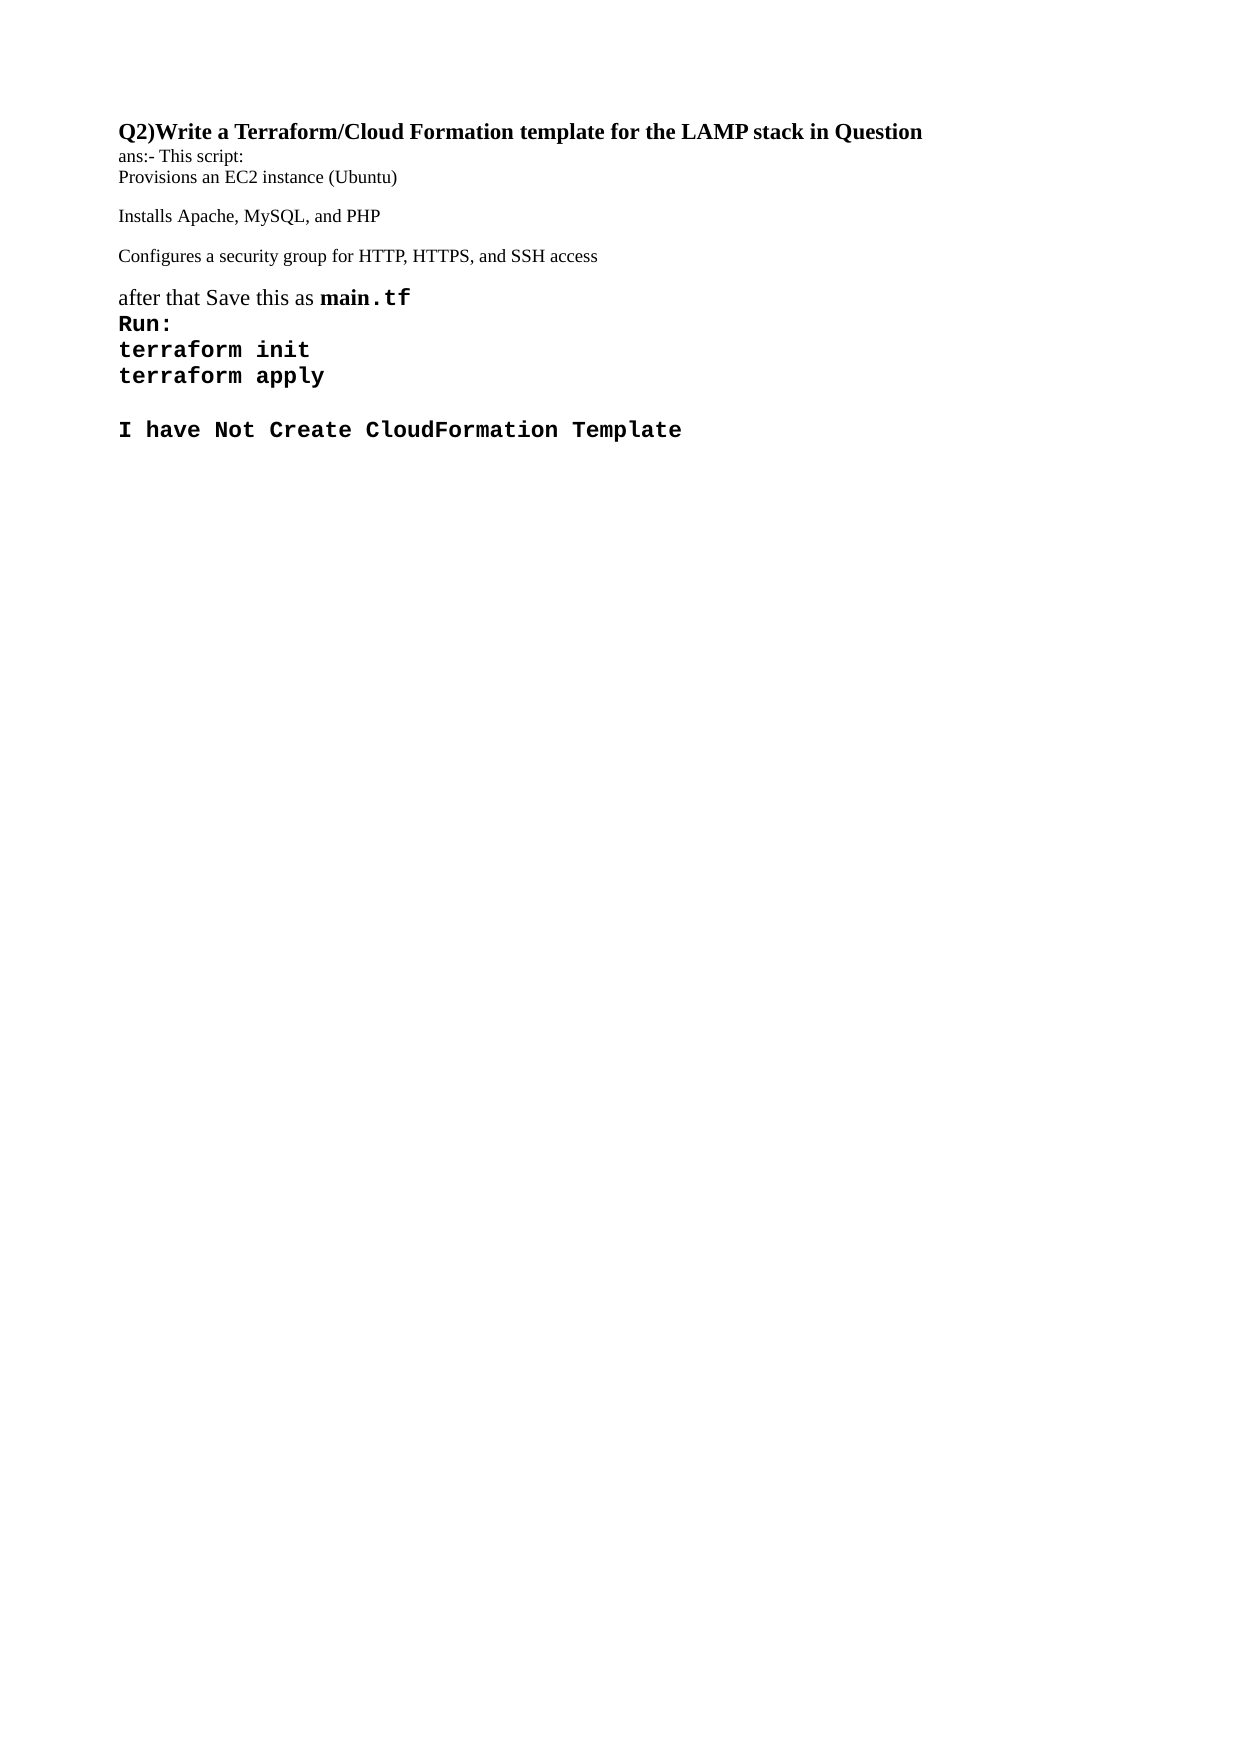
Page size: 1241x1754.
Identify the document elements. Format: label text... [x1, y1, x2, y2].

text Configures a security group for HTTP, HTTPS, and SSH access [118, 245, 1122, 266]
text terraform apply [118, 364, 1122, 390]
text after that Save this as main.tf [118, 284, 1122, 312]
text Provisions an EC2 instance (Ubuntu) [118, 166, 1122, 188]
text ans:- This script: [118, 144, 1122, 166]
text Run: [118, 312, 1122, 338]
text Installs Apache, MySQL, and PHP [118, 205, 1122, 227]
text Q2)Write a Terraform/Cloud Formation template for the LAMP stack in Question [118, 118, 1122, 144]
text terraform init [118, 338, 1122, 364]
text I have Not Create CloudFormation Template [118, 418, 1122, 444]
